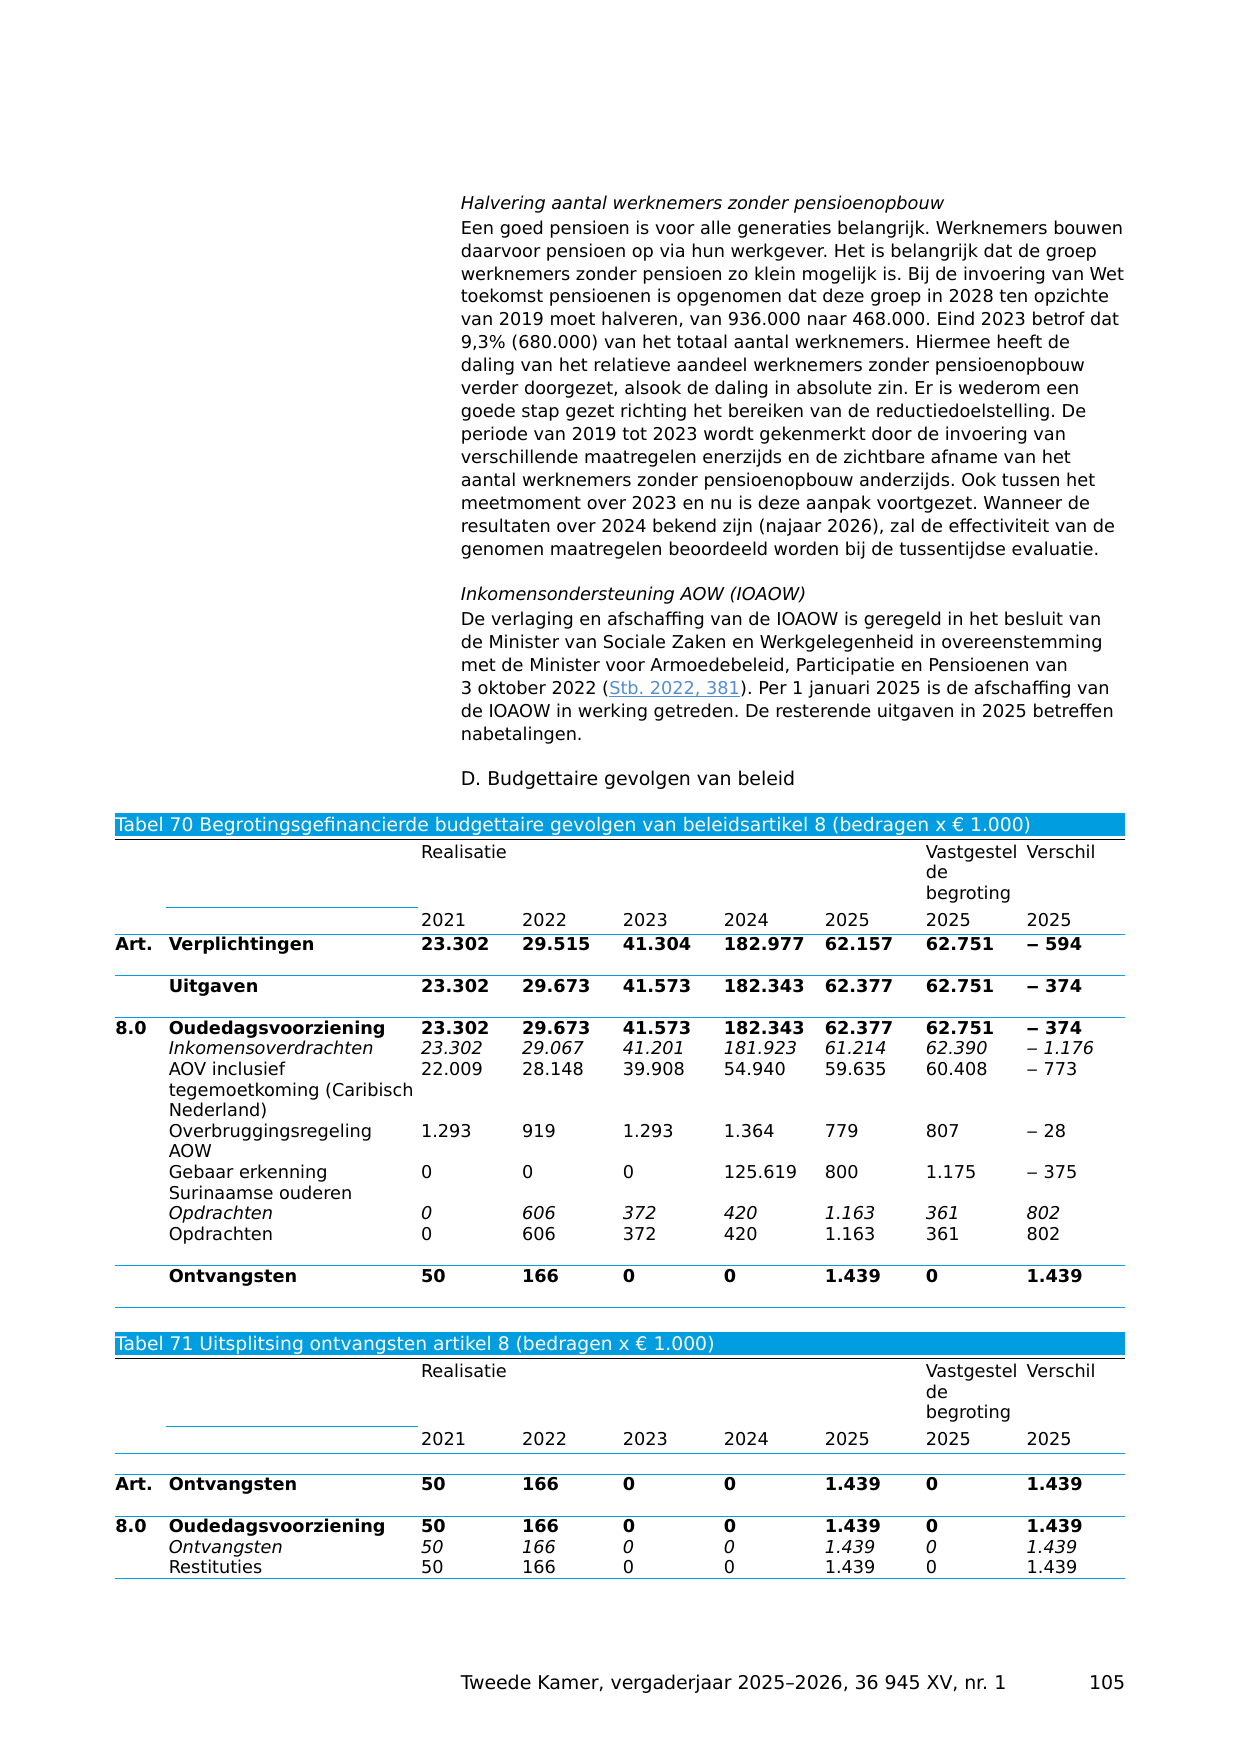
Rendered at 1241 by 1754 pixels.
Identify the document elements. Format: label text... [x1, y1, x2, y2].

table_cell 2022 [519, 1426, 620, 1453]
table_cell 919 [519, 1121, 620, 1162]
table_cell [822, 955, 923, 975]
table_cell [115, 1286, 166, 1307]
table_cell 779 [822, 1121, 923, 1162]
table_cell [166, 908, 418, 934]
table_cell [822, 1454, 923, 1474]
table_cell 125.619 [721, 1162, 822, 1203]
table_cell 22.009 [418, 1059, 519, 1121]
table_cell [115, 955, 166, 975]
table_cell 1.439 [822, 1266, 923, 1286]
table_cell 0 [620, 1537, 721, 1557]
table_cell [418, 1286, 519, 1307]
table_cell [1024, 997, 1125, 1017]
table_cell 1.293 [418, 1121, 519, 1162]
table_cell [1024, 1245, 1125, 1265]
table_cell [822, 1495, 923, 1516]
table_cell 41.573 [620, 976, 721, 997]
table_cell 28.148 [519, 1059, 620, 1121]
table_cell [418, 955, 519, 975]
table_cell 62.751 [923, 976, 1023, 997]
table_cell 23.302 [418, 976, 519, 997]
table_cell 166 [519, 1517, 620, 1537]
table_cell 2025 [1024, 1426, 1125, 1453]
table_cell 2024 [721, 907, 822, 934]
table_cell [418, 1454, 519, 1474]
table_cell 606 [519, 1224, 620, 1244]
table_cell 0 [418, 1224, 519, 1244]
table_cell 39.908 [620, 1059, 721, 1121]
table_cell [822, 997, 923, 1017]
table_cell 182.343 [721, 1018, 822, 1038]
table_cell Oudedagsvoorziening [166, 1018, 418, 1038]
table_cell 2025 [1024, 907, 1125, 934]
table_cell Restituties [166, 1558, 418, 1578]
text Een goed pensioen is voor alle generaties belangrijk. Werknemers bouwen daarvoor pensioen op via hun werkgever. Het is belangrijk dat de groep werknemers zonder pensioen zo klein mogelijk is. Bij de invoering van Wet toekomst pensioenen is opgenomen dat deze groep in 2028 ten opzichte van 2019 moet halveren, van 936.000 naar 468.000. Eind 2023 betrof dat 9,3% (680.000) van het totaal aantal werknemers. Hiermee heeft de daling van het relatieve aandeel werknemers zonder pensioenopbouw verder doorgezet, alsook de daling in absolute zin. Er is wederom een goede stap gezet richting het bereiken van de reductiedoelstelling. De periode van 2019 tot 2023 wordt gekenmerkt door de invoering van verschillende maatregelen enerzijds en de zichtbare afname van het aantal werknemers zonder pensioenopbouw anderzijds. Ook tussen het meetmoment over 2023 en nu is deze aanpak voortgezet. Wanneer de resultaten over 2024 bekend zijn (najaar 2026), zal de effectiviteit van de genomen maatregelen beoordeeld worden bij de tussentijdse evaluatie. [461, 216, 1125, 559]
table_cell 1.439 [1024, 1537, 1125, 1557]
table_cell 23.302 [418, 1038, 519, 1059]
table_cell Realisatie [418, 840, 923, 907]
table_cell 2023 [620, 1426, 721, 1453]
table_cell 420 [721, 1224, 822, 1244]
table_cell 0 [418, 1203, 519, 1224]
table_cell 50 [418, 1517, 519, 1537]
table_cell 1.439 [822, 1517, 923, 1537]
table_cell 62.390 [923, 1038, 1023, 1059]
table_cell [1024, 1286, 1125, 1307]
table_cell [519, 1454, 620, 1474]
table_cell 1.364 [721, 1121, 822, 1162]
table_cell 182.977 [721, 935, 822, 955]
table_cell 8.0 [115, 1018, 166, 1038]
table_cell [923, 1286, 1023, 1307]
table_cell [166, 840, 418, 907]
table_cell 166 [519, 1558, 620, 1578]
table_cell Ontvangsten [166, 1266, 418, 1286]
table_cell 0 [923, 1517, 1023, 1537]
table_cell [1024, 955, 1125, 975]
table_cell [115, 1266, 166, 1286]
table_cell 0 [721, 1537, 822, 1557]
table_cell 59.635 [822, 1059, 923, 1121]
table_cell Art. [115, 1475, 166, 1495]
table_cell 2021 [418, 907, 519, 934]
table_cell 0 [721, 1558, 822, 1578]
table_cell 41.201 [620, 1038, 721, 1059]
table_cell 41.573 [620, 1018, 721, 1038]
table_cell Vastgestelde begroting [923, 840, 1023, 907]
table_cell 182.343 [721, 976, 822, 997]
table_cell [115, 976, 166, 997]
table_cell AOV inclusief tegemoetkoming (Caribisch Nederland) [166, 1059, 418, 1121]
table_cell 50 [418, 1266, 519, 1286]
table_cell [115, 1495, 166, 1516]
table_cell 361 [923, 1224, 1023, 1244]
table_cell 1.439 [1024, 1558, 1125, 1578]
table_cell [721, 997, 822, 1017]
table_cell [115, 1038, 166, 1059]
table_cell 1.439 [1024, 1266, 1125, 1286]
table_cell 23.302 [418, 935, 519, 955]
table_cell Overbruggingsregeling AOW [166, 1121, 418, 1162]
table_cell ‒ 374 [1024, 1018, 1125, 1038]
table_cell [166, 1245, 418, 1265]
table_cell [923, 1245, 1023, 1265]
table_cell [115, 1359, 166, 1426]
table_cell 0 [923, 1537, 1023, 1557]
title D. Budgettaire gevolgen van beleid [461, 768, 1125, 790]
table_cell Uitgaven [166, 976, 418, 997]
table_cell 0 [923, 1266, 1023, 1286]
table_cell Verplichtingen [166, 935, 418, 955]
table_cell [115, 1121, 166, 1162]
table_cell [418, 997, 519, 1017]
table_cell [519, 1495, 620, 1516]
table_cell Gebaar erkenning Surinaamse ouderen [166, 1162, 418, 1203]
table_cell [923, 997, 1023, 1017]
table_cell 802 [1024, 1203, 1125, 1224]
table_cell [620, 1286, 721, 1307]
table_cell [115, 1245, 166, 1265]
table_cell [115, 1203, 166, 1224]
table_cell 62.377 [822, 976, 923, 997]
table_cell [418, 1245, 519, 1265]
table_cell 0 [721, 1517, 822, 1537]
table_cell Ontvangsten [166, 1537, 418, 1557]
table_cell [923, 955, 1023, 975]
table_cell 807 [923, 1121, 1023, 1162]
table_cell [418, 1495, 519, 1516]
text Halvering aantal werknemers zonder pensioenopbouw [461, 191, 1125, 214]
table_cell [519, 955, 620, 975]
table_cell Opdrachten [166, 1224, 418, 1244]
text Inkomensondersteuning AOW (IOAOW) [461, 582, 1125, 605]
table_cell 29.673 [519, 976, 620, 997]
table_cell [721, 1245, 822, 1265]
table_cell 62.157 [822, 935, 923, 955]
table_cell Inkomensoverdrachten [166, 1038, 418, 1059]
table_cell [115, 1558, 166, 1578]
table_cell [721, 1495, 822, 1516]
table_cell 1.439 [822, 1475, 923, 1495]
table_cell 1.439 [1024, 1475, 1125, 1495]
table_cell [166, 1454, 418, 1474]
table_cell [620, 1245, 721, 1265]
table_cell Verschil [1024, 1359, 1125, 1426]
table_cell 0 [923, 1475, 1023, 1495]
table_cell 0 [418, 1162, 519, 1203]
table_cell 0 [620, 1517, 721, 1537]
table_cell 0 [620, 1266, 721, 1286]
table_cell [115, 1454, 166, 1474]
table_cell 166 [519, 1266, 620, 1286]
table_cell [721, 1454, 822, 1474]
table_cell [1024, 1454, 1125, 1474]
table_cell 800 [822, 1162, 923, 1203]
table_cell Oudedagsvoorziening [166, 1517, 418, 1537]
table_cell [115, 1224, 166, 1244]
table_cell 606 [519, 1203, 620, 1224]
table_cell 181.923 [721, 1038, 822, 1059]
table_cell Realisatie [418, 1359, 923, 1426]
table_cell 23.302 [418, 1018, 519, 1038]
table_cell Verschil [1024, 840, 1125, 907]
table_cell 0 [721, 1475, 822, 1495]
table_cell [166, 1427, 418, 1453]
table_cell [166, 1359, 418, 1426]
table_cell [166, 997, 418, 1017]
table_cell [822, 1286, 923, 1307]
table_cell 29.673 [519, 1018, 620, 1038]
table_cell [519, 1286, 620, 1307]
table_cell ‒ 1.176 [1024, 1038, 1125, 1059]
table_cell ‒ 594 [1024, 935, 1125, 955]
table_cell Opdrachten [166, 1203, 418, 1224]
table_cell [115, 840, 166, 907]
table_cell 62.751 [923, 935, 1023, 955]
table_cell 2022 [519, 907, 620, 934]
table_cell 1.163 [822, 1224, 923, 1244]
table_cell [923, 1495, 1023, 1516]
table_cell 60.408 [923, 1059, 1023, 1121]
table_cell 802 [1024, 1224, 1125, 1244]
table_cell 2023 [620, 907, 721, 934]
table_cell ‒ 28 [1024, 1121, 1125, 1162]
table_cell 372 [620, 1224, 721, 1244]
table_cell [721, 955, 822, 975]
table_cell 2025 [822, 907, 923, 934]
table_cell 41.304 [620, 935, 721, 955]
table_cell 372 [620, 1203, 721, 1224]
table_cell 0 [721, 1266, 822, 1286]
table_cell 2025 [923, 1426, 1023, 1453]
table_cell 0 [923, 1558, 1023, 1578]
table_cell 420 [721, 1203, 822, 1224]
table_cell [620, 1495, 721, 1516]
table_cell [620, 997, 721, 1017]
table_cell [166, 1495, 418, 1516]
table_cell [166, 955, 418, 975]
table_cell [923, 1454, 1023, 1474]
table_cell 29.515 [519, 935, 620, 955]
table_cell Vastgestelde begroting [923, 1359, 1023, 1426]
table_cell 1.293 [620, 1121, 721, 1162]
table_cell 62.751 [923, 1018, 1023, 1038]
table_cell 54.940 [721, 1059, 822, 1121]
table_cell 0 [519, 1162, 620, 1203]
table_cell 1.439 [1024, 1517, 1125, 1537]
table_cell 0 [620, 1162, 721, 1203]
table_cell ‒ 375 [1024, 1162, 1125, 1203]
table_cell 0 [620, 1475, 721, 1495]
table_cell 2021 [418, 1426, 519, 1453]
table_cell ‒ 374 [1024, 976, 1125, 997]
table_cell [519, 997, 620, 1017]
table_cell 62.377 [822, 1018, 923, 1038]
table_cell 0 [620, 1558, 721, 1578]
table_cell [822, 1245, 923, 1265]
table_cell [115, 997, 166, 1017]
table_cell 166 [519, 1475, 620, 1495]
table_cell 2024 [721, 1426, 822, 1453]
table_cell 29.067 [519, 1038, 620, 1059]
table_cell 166 [519, 1537, 620, 1557]
table_cell [115, 1059, 166, 1121]
table_cell [620, 955, 721, 975]
table_cell [166, 1286, 418, 1307]
table_cell 1.175 [923, 1162, 1023, 1203]
table_cell 1.439 [822, 1558, 923, 1578]
text De verlaging en afschaffing van de IOAOW is geregeld in het besluit van de Minister van Sociale Zaken en Werkgelegenheid in overeenstemming met de Minister voor Armoedebeleid, Participatie en Pensioenen van 3 oktober 2022 (Stb. 2022, 381). Per 1 januari 2025 is de afschaffing van de IOAOW in werking getreden. De resterende uitgaven in 2025 betreffen nabetalingen. [461, 607, 1125, 745]
table_cell 1.163 [822, 1203, 923, 1224]
table_cell [1024, 1495, 1125, 1516]
table_cell [519, 1245, 620, 1265]
table_cell 50 [418, 1537, 519, 1557]
table_cell [115, 1162, 166, 1203]
table_cell [115, 1537, 166, 1557]
table_cell Ontvangsten [166, 1475, 418, 1495]
table_cell 1.439 [822, 1537, 923, 1557]
table_cell 8.0 [115, 1517, 166, 1537]
table_cell ‒ 773 [1024, 1059, 1125, 1121]
table_cell 61.214 [822, 1038, 923, 1059]
table_cell 50 [418, 1475, 519, 1495]
table_cell 50 [418, 1558, 519, 1578]
table_cell [115, 907, 166, 934]
table_cell 361 [923, 1203, 1023, 1224]
table_cell [115, 1426, 166, 1453]
table_cell [620, 1454, 721, 1474]
table_cell Art. [115, 935, 166, 955]
table_cell 2025 [822, 1426, 923, 1453]
table_cell [721, 1286, 822, 1307]
table_cell 2025 [923, 907, 1023, 934]
